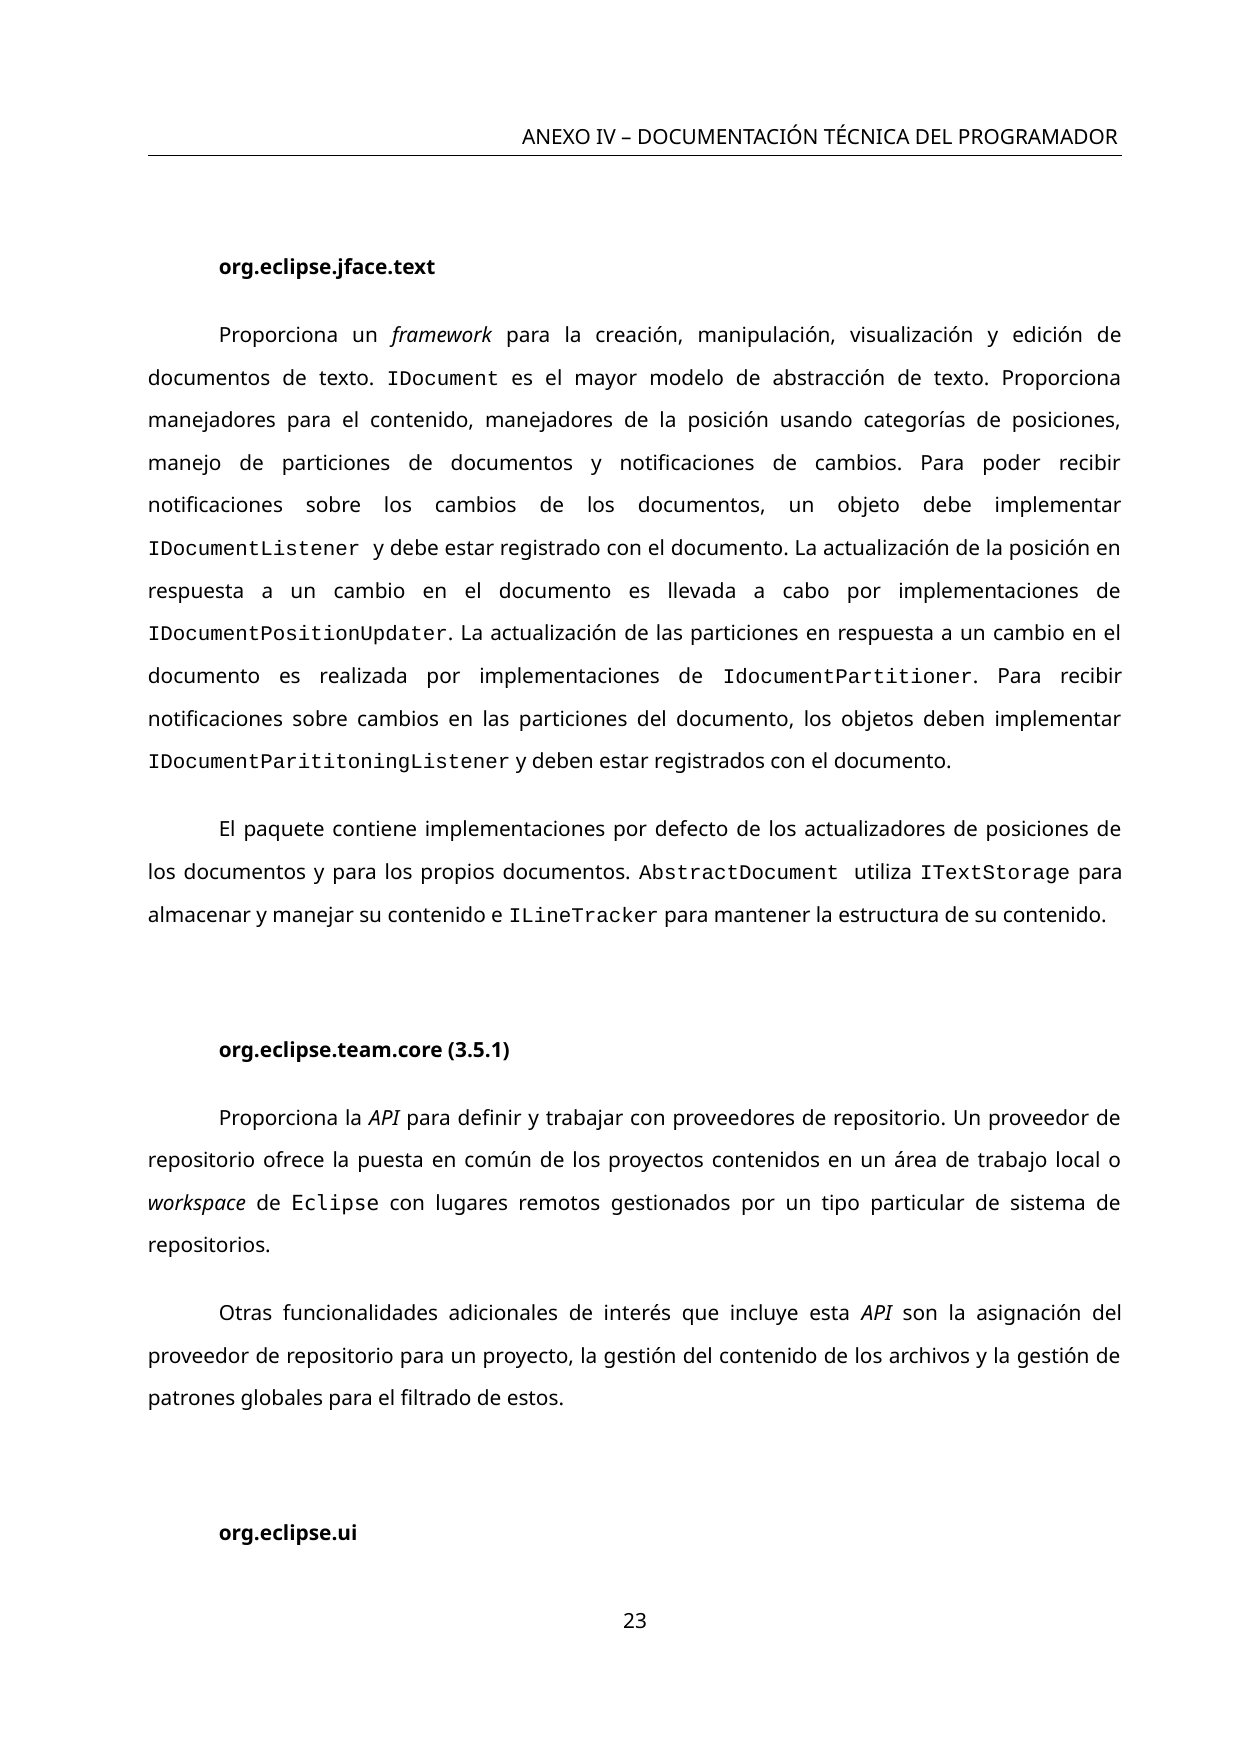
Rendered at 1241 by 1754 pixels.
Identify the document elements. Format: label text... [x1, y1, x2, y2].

text org.eclipse.jface.text [148, 252, 1122, 281]
text Otras funcionalidades adicionales de interés que incluye esta API son la asignación del proveedor de repositorio para un proyecto, la gestión del contenido de los archivos y la gestión de patrones globales para el filtrado de estos. [148, 1298, 1122, 1412]
text Proporciona un framework para la creación, manipulación, visualización y edición de documentos de texto. IDocument es el mayor modelo de abstracción de texto. Proporciona manejadores para el contenido, manejadores de la posición usando categorías de posiciones, manejo de particiones de documentos y notificaciones de cambios. Para poder recibir notificaciones sobre los cambios de los documentos, un objeto debe implementar IDocumentListener y debe estar registrado con el documento. La actualización de la posición en respuesta a un cambio en el documento es llevada a cabo por implementaciones de IDocumentPositionUpdater. La actualización de las particiones en respuesta a un cambio en el documento es realizada por implementaciones de IdocumentPartitioner. Para recibir notificaciones sobre cambios en las particiones del documento, los objetos deben implementar IDocumentParititoningListener y deben estar registrados con el documento. [148, 320, 1122, 775]
text El paquete contiene implementaciones por defecto de los actualizadores de posiciones de los documentos y para los propios documentos. AbstractDocument utiliza ITextStorage para almacenar y manejar su contenido e ILineTracker para mantener la estructura de su contenido. [148, 814, 1122, 928]
text org.eclipse.team.core (3.5.1) [148, 1035, 1122, 1063]
text Proporciona la API para definir y trabajar con proveedores de repositorio. Un proveedor de repositorio ofrece la puesta en común de los proyectos contenidos en un área de trabajo local o workspace de Eclipse con lugares remotos gestionados por un tipo particular de sistema de repositorios. [148, 1103, 1122, 1259]
text org.eclipse.ui [148, 1518, 1122, 1547]
